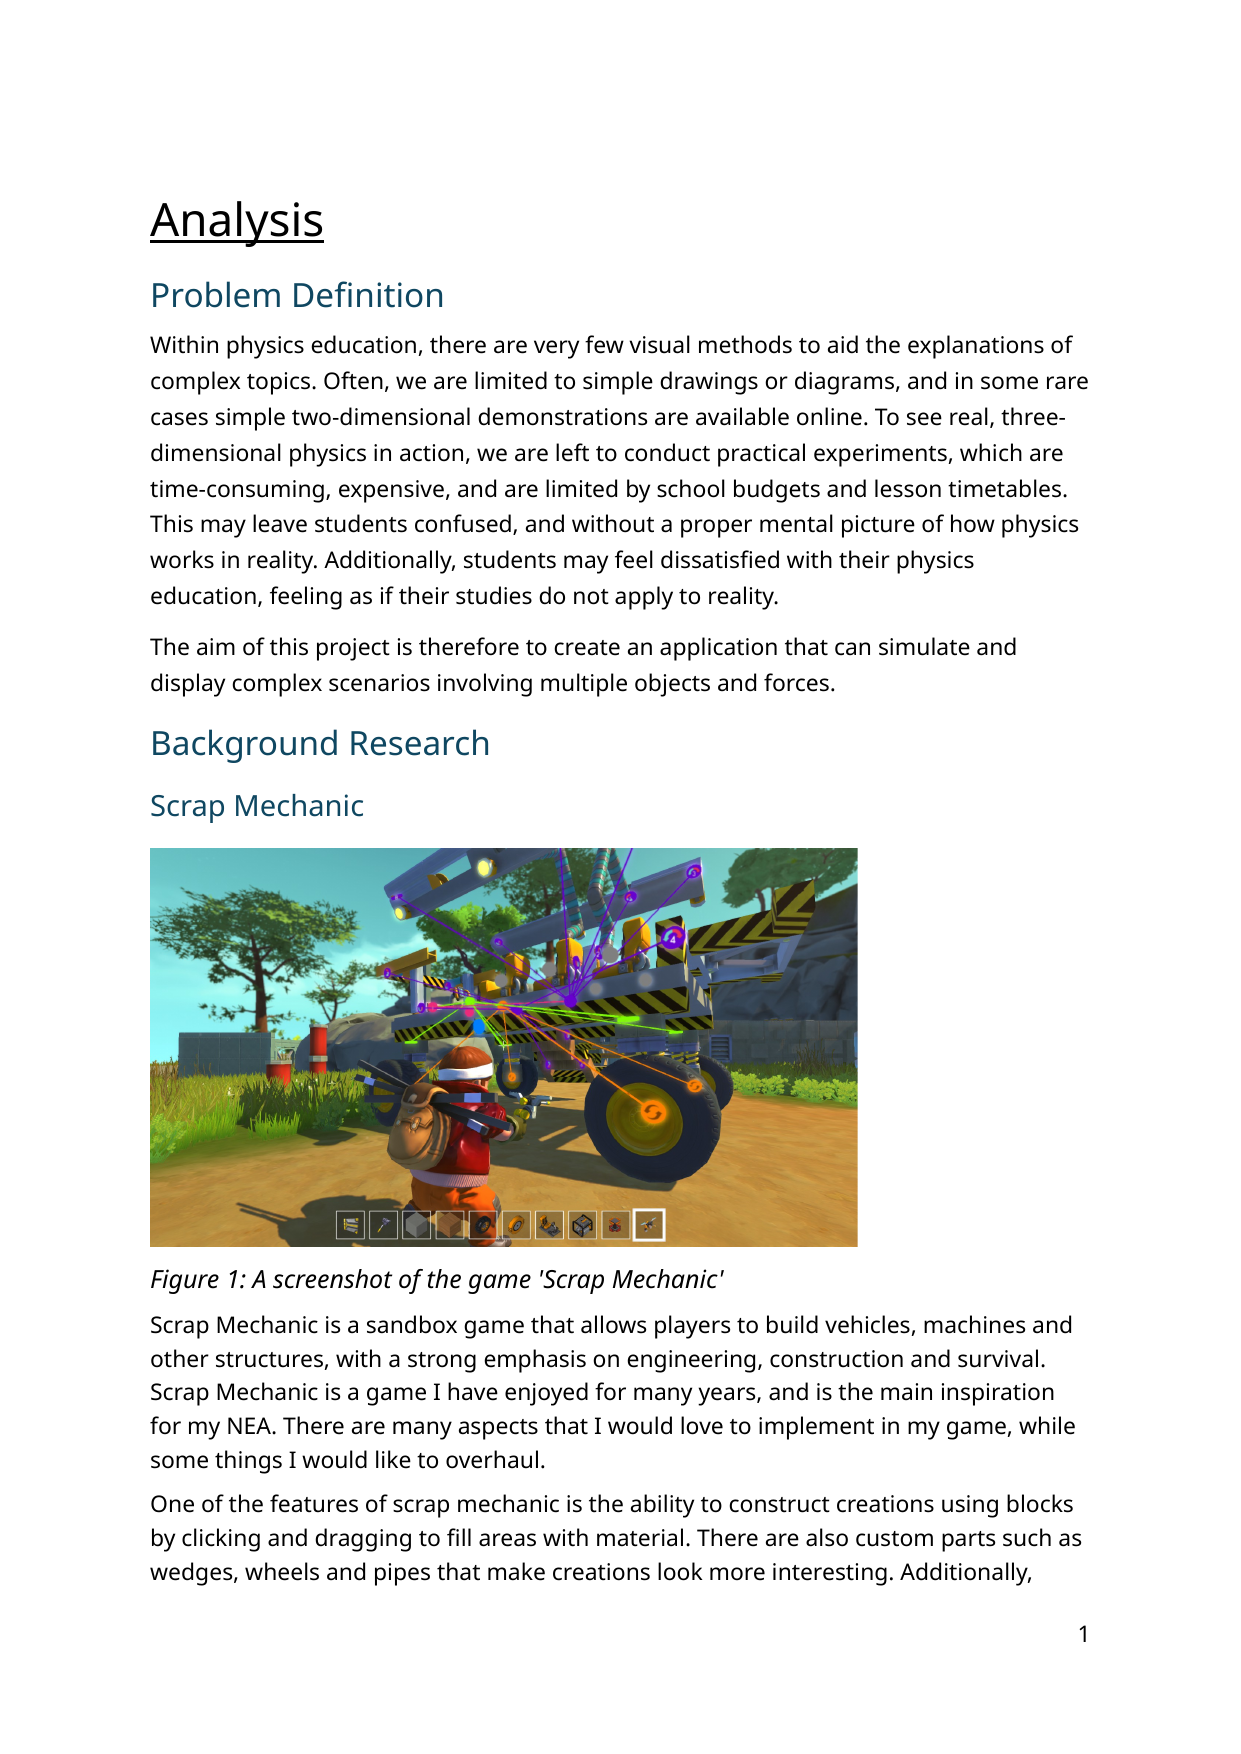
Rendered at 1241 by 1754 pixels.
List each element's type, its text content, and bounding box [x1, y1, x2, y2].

text Figure 1: A screenshot of the game 'Scrap Mechanic' [150, 1247, 857, 1296]
subtitle Analysis [150, 187, 1090, 250]
subtitle Background Research [150, 719, 1090, 765]
text Scrap Mechanic is a sandbox game that allows players to build vehicles, machines and other structures, with a strong emphasis on engineering, construction and survival. Scrap Mechanic is a game I have enjoyed for many years, and is the main inspiration for my NEA. There are many aspects that I would love to implement in my game, while some things I would like to overhaul. [150, 1309, 1090, 1475]
text One of the features of scrap mechanic is the ability to construct creations using blocks by clicking and dragging to fill areas with material. There are also custom parts such as wedges, wheels and pipes that make creations look more interesting. Additionally, [150, 1488, 1090, 1587]
subtitle Scrap Mechanic [150, 785, 1090, 825]
text The aim of this project is therefore to create an application that can simulate and display complex scenarios involving multiple objects and forces. [150, 631, 1090, 698]
subtitle Problem Definition [150, 271, 1090, 317]
picture [150, 848, 858, 1247]
text Within physics education, there are very few visual methods to aid the explanations of complex topics. Often, we are limited to simple drawings or diagrams, and in some rare cases simple two-dimensional demonstrations are available online. To see real, three-dimensional physics in action, we are left to conduct practical experiments, which are time-consuming, expensive, and are limited by school budgets and lesson timetables. This may leave students confused, and without a proper mental picture of how physics works in reality. Additionally, students may feel dissatisfied with their physics education, feeling as if their studies do not apply to reality. [150, 329, 1090, 612]
